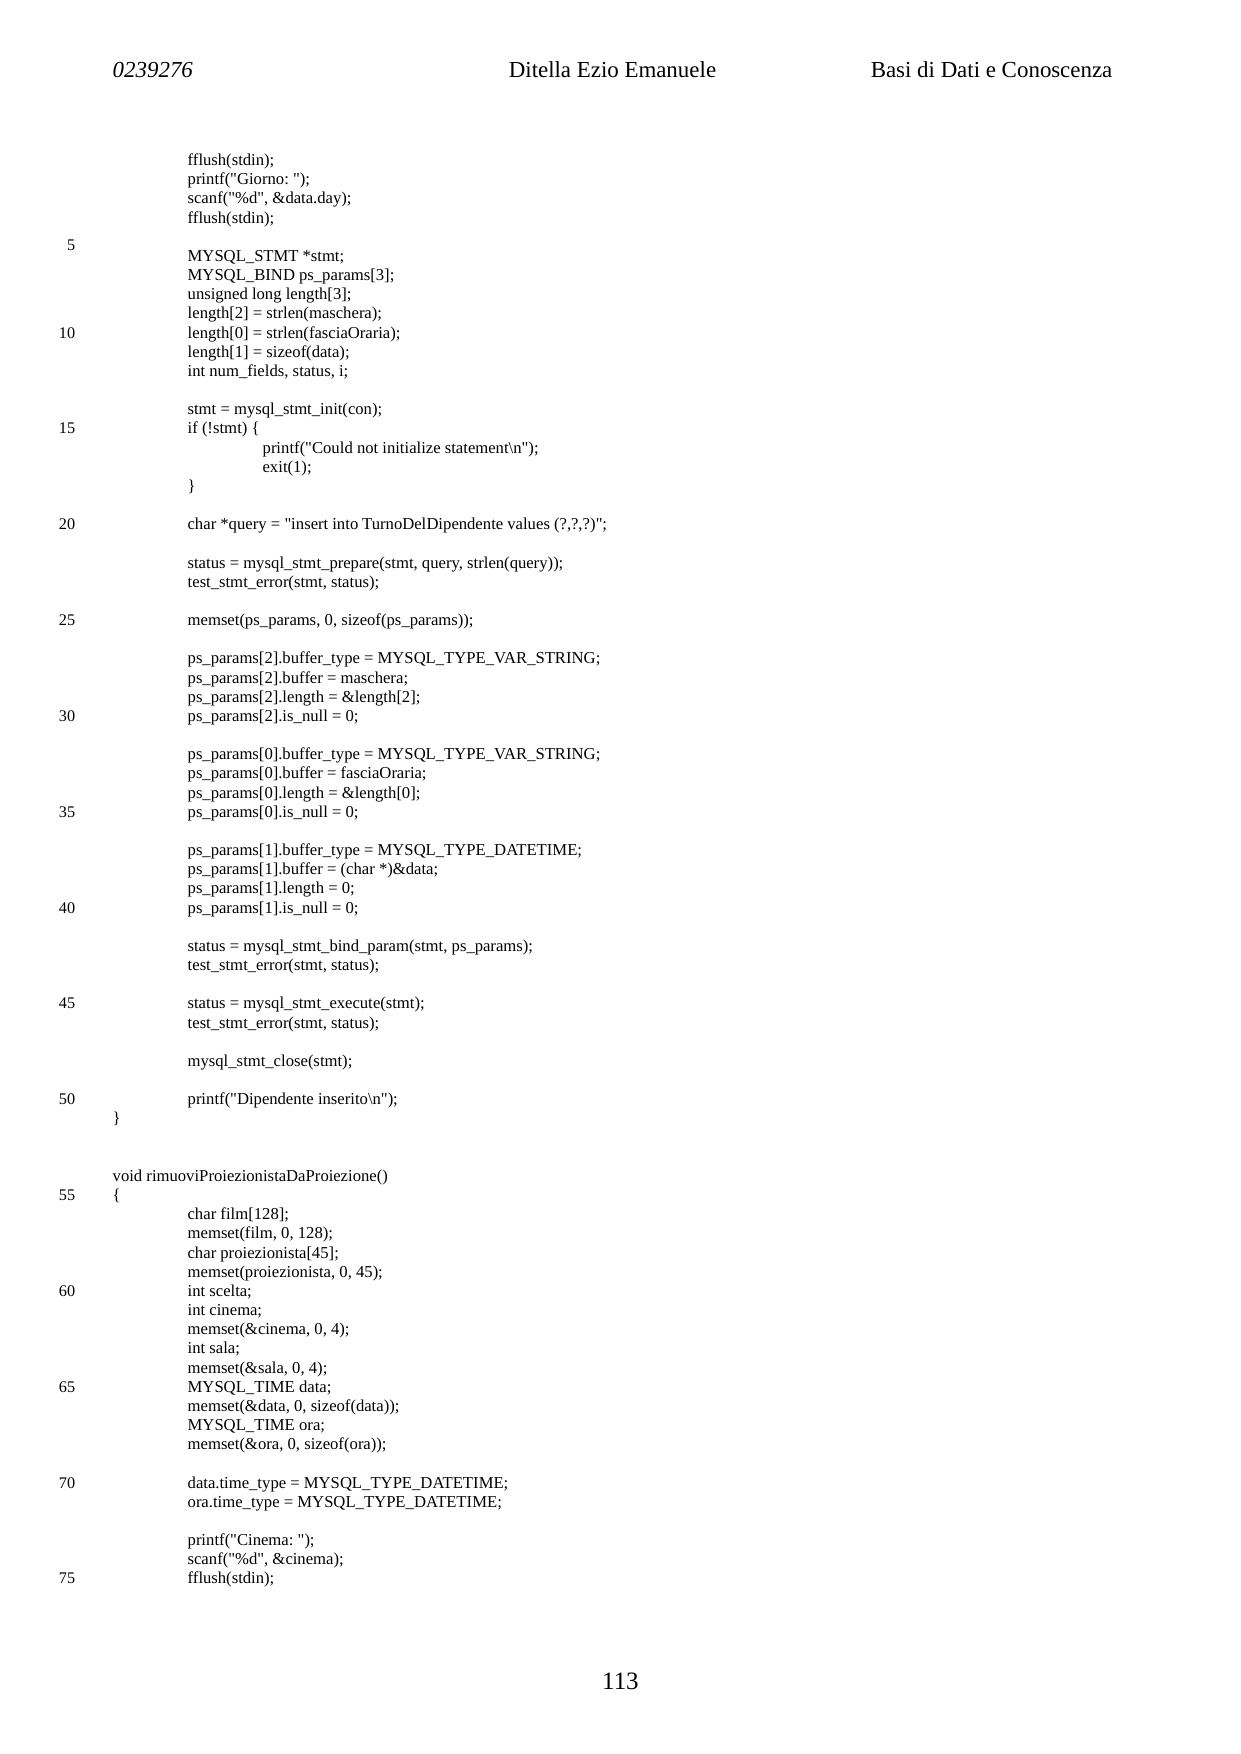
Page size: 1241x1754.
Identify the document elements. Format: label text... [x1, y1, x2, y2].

text fflush(stdin); [112, 207, 1128, 227]
text } [112, 476, 1128, 495]
text char proiezionista[45]; [112, 1242, 1128, 1262]
text } [112, 1108, 1128, 1127]
text status = mysql_stmt_bind_param(stmt, ps_params); [112, 936, 1128, 955]
text stmt = mysql_stmt_init(con); [112, 399, 1128, 418]
text MYSQL_STMT *stmt; [112, 246, 1128, 265]
text printf("Giorno: "); [112, 169, 1128, 188]
text memset(proiezionista, 0, 45); [112, 1262, 1128, 1281]
text test_stmt_error(stmt, status); [112, 1012, 1128, 1032]
text char *query = "insert into TurnoDelDipendente values (?,?,?)"; [112, 514, 1128, 533]
text memset(&data, 0, sizeof(data)); [112, 1396, 1128, 1415]
text ps_params[0].is_null = 0; [112, 802, 1128, 821]
text fflush(stdin); [112, 1568, 1128, 1587]
text memset(&sala, 0, 4); [112, 1357, 1128, 1377]
text ps_params[0].buffer_type = MYSQL_TYPE_VAR_STRING; [112, 744, 1128, 763]
text char film[128]; [112, 1204, 1128, 1223]
text memset(film, 0, 128); [112, 1223, 1128, 1242]
text status = mysql_stmt_execute(stmt); [112, 993, 1128, 1012]
text ps_params[0].buffer = fasciaOraria; [112, 763, 1128, 782]
text ps_params[1].buffer_type = MYSQL_TYPE_DATETIME; [112, 840, 1128, 859]
text unsigned long length[3]; [112, 284, 1128, 303]
text { [112, 1185, 1128, 1204]
text scanf("%d", &cinema); [112, 1549, 1128, 1568]
text length[1] = sizeof(data); [112, 342, 1128, 361]
text mysql_stmt_close(stmt); [112, 1051, 1128, 1070]
text ps_params[2].buffer = maschera; [112, 667, 1128, 687]
text MYSQL_TIME data; [112, 1377, 1128, 1396]
text scanf("%d", &data.day); [112, 188, 1128, 207]
text data.time_type = MYSQL_TYPE_DATETIME; [112, 1472, 1128, 1492]
text length[0] = strlen(fasciaOraria); [112, 322, 1128, 342]
text int cinema; [112, 1300, 1128, 1319]
text printf("Could not initialize statement\n"); [112, 437, 1128, 457]
text status = mysql_stmt_prepare(stmt, query, strlen(query)); [112, 552, 1128, 572]
text memset(&cinema, 0, 4); [112, 1319, 1128, 1338]
text MYSQL_BIND ps_params[3]; [112, 265, 1128, 284]
text length[2] = strlen(maschera); [112, 303, 1128, 322]
text exit(1); [112, 457, 1128, 476]
text MYSQL_TIME ora; [112, 1415, 1128, 1434]
text test_stmt_error(stmt, status); [112, 955, 1128, 974]
text ps_params[2].buffer_type = MYSQL_TYPE_VAR_STRING; [112, 648, 1128, 667]
text memset(&ora, 0, sizeof(ora)); [112, 1434, 1128, 1453]
text ps_params[2].is_null = 0; [112, 706, 1128, 725]
text int sala; [112, 1338, 1128, 1357]
text ps_params[1].length = 0; [112, 878, 1128, 897]
text printf("Dipendente inserito\n"); [112, 1089, 1128, 1108]
text memset(ps_params, 0, sizeof(ps_params)); [112, 610, 1128, 629]
text ps_params[1].buffer = (char *)&data; [112, 859, 1128, 878]
text test_stmt_error(stmt, status); [112, 572, 1128, 591]
text fflush(stdin); [112, 150, 1128, 169]
text if (!stmt) { [112, 418, 1128, 437]
text int scelta; [112, 1281, 1128, 1300]
text void rimuoviProiezionistaDaProiezione() [112, 1166, 1128, 1185]
text ps_params[0].length = &length[0]; [112, 782, 1128, 802]
text ora.time_type = MYSQL_TYPE_DATETIME; [112, 1492, 1128, 1511]
text ps_params[2].length = &length[2]; [112, 687, 1128, 706]
text int num_fields, status, i; [112, 361, 1128, 380]
text ps_params[1].is_null = 0; [112, 897, 1128, 917]
text printf("Cinema: "); [112, 1530, 1128, 1549]
